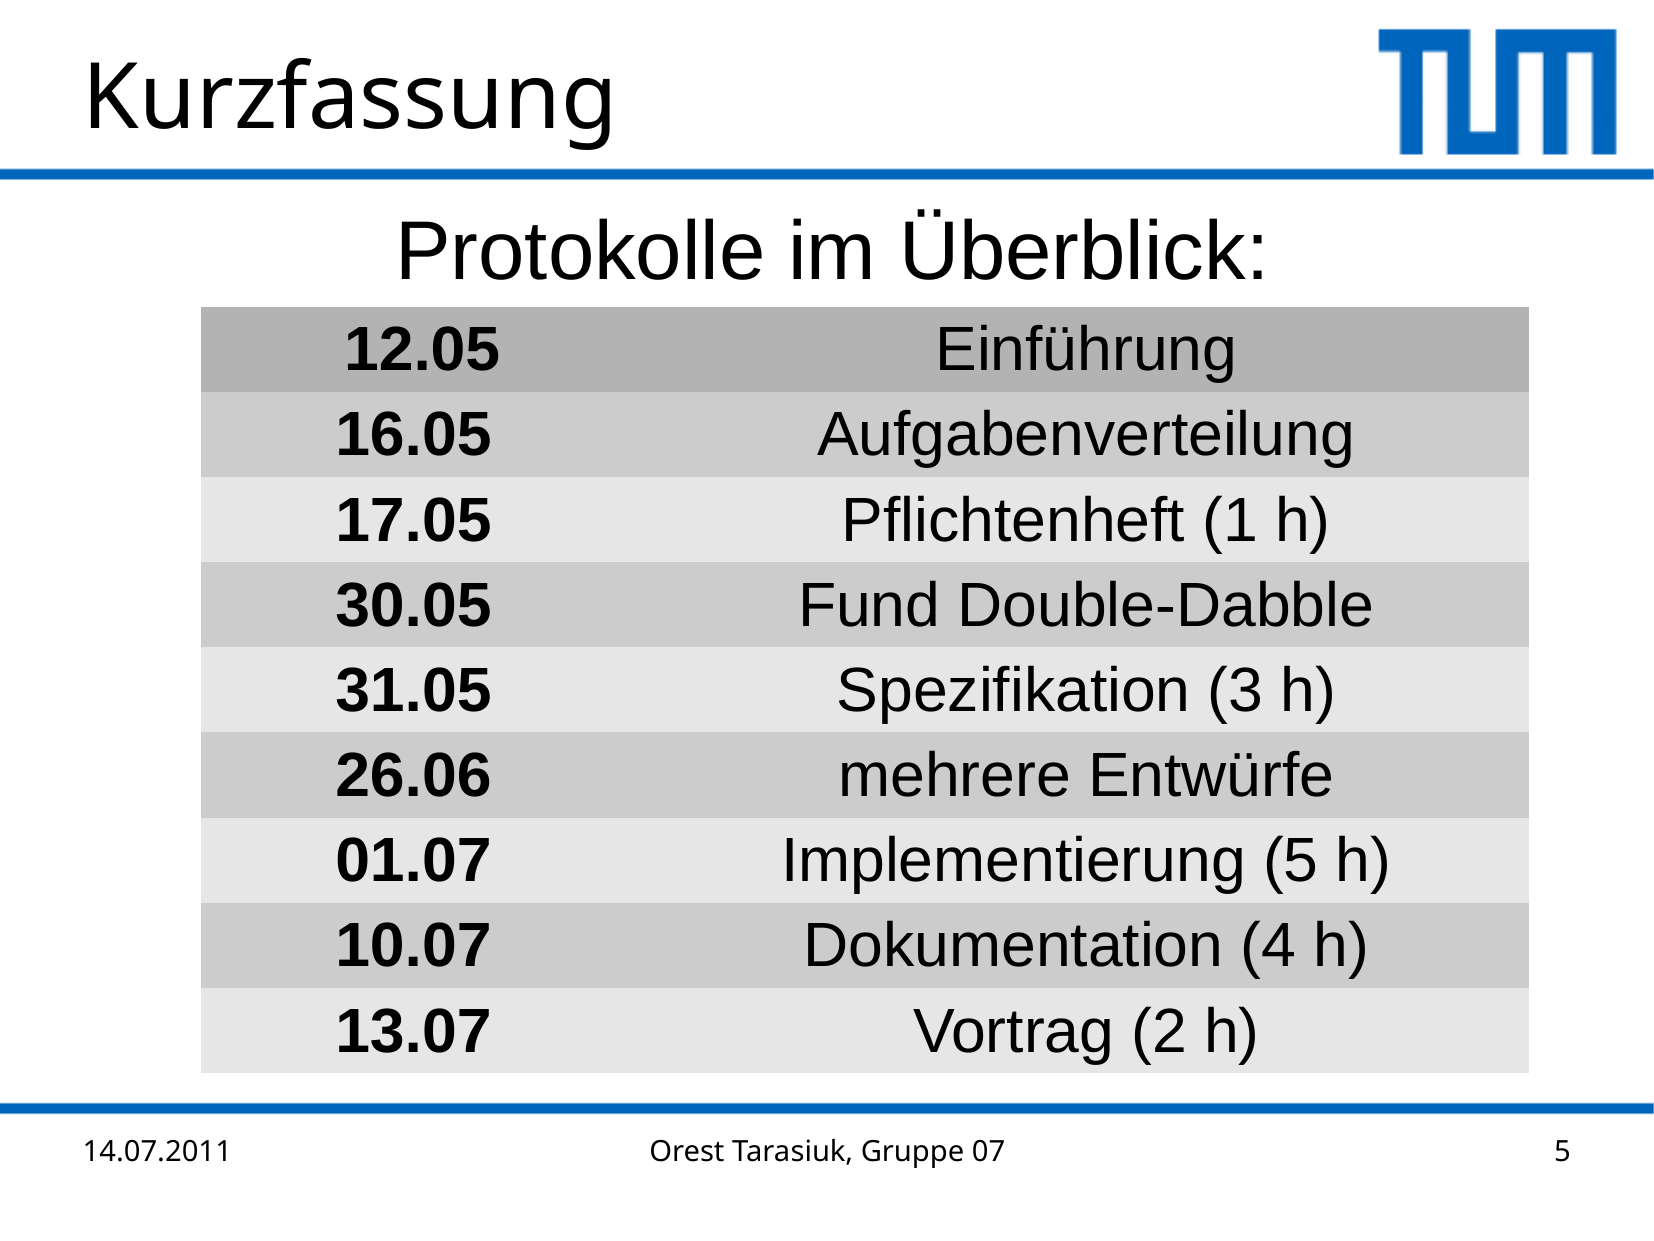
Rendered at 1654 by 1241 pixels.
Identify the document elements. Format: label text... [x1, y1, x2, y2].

table_cell 26.06 [201, 732, 644, 818]
table_header Einführung [644, 307, 1529, 392]
table_cell Implementierung (5 h) [644, 818, 1529, 903]
table_cell 17.05 [201, 477, 644, 562]
table_header 12.05 [201, 307, 644, 392]
table_cell Vortrag (2 h) [644, 988, 1529, 1073]
table_cell 30.05 [201, 562, 644, 647]
table_cell Fund Double-Dabble [644, 562, 1529, 647]
table_cell 31.05 [201, 647, 644, 732]
table_cell Pflichtenheft (1 h) [644, 477, 1529, 562]
table_cell 01.07 [201, 818, 644, 903]
subtitle Protokolle im Überblick: [88, 177, 1577, 325]
table_cell 16.05 [201, 392, 644, 477]
table_cell 10.07 [201, 903, 644, 988]
table_cell mehrere Entwürfe [644, 732, 1529, 818]
table_cell 13.07 [201, 988, 644, 1073]
title Kurzfassung [82, 41, 1359, 145]
table_cell Dokumentation (4 h) [644, 903, 1529, 988]
table_cell Spezifikation (3 h) [644, 647, 1529, 732]
table_cell Aufgabenverteilung [644, 392, 1529, 477]
picture [0, 0, 1654, 1241]
